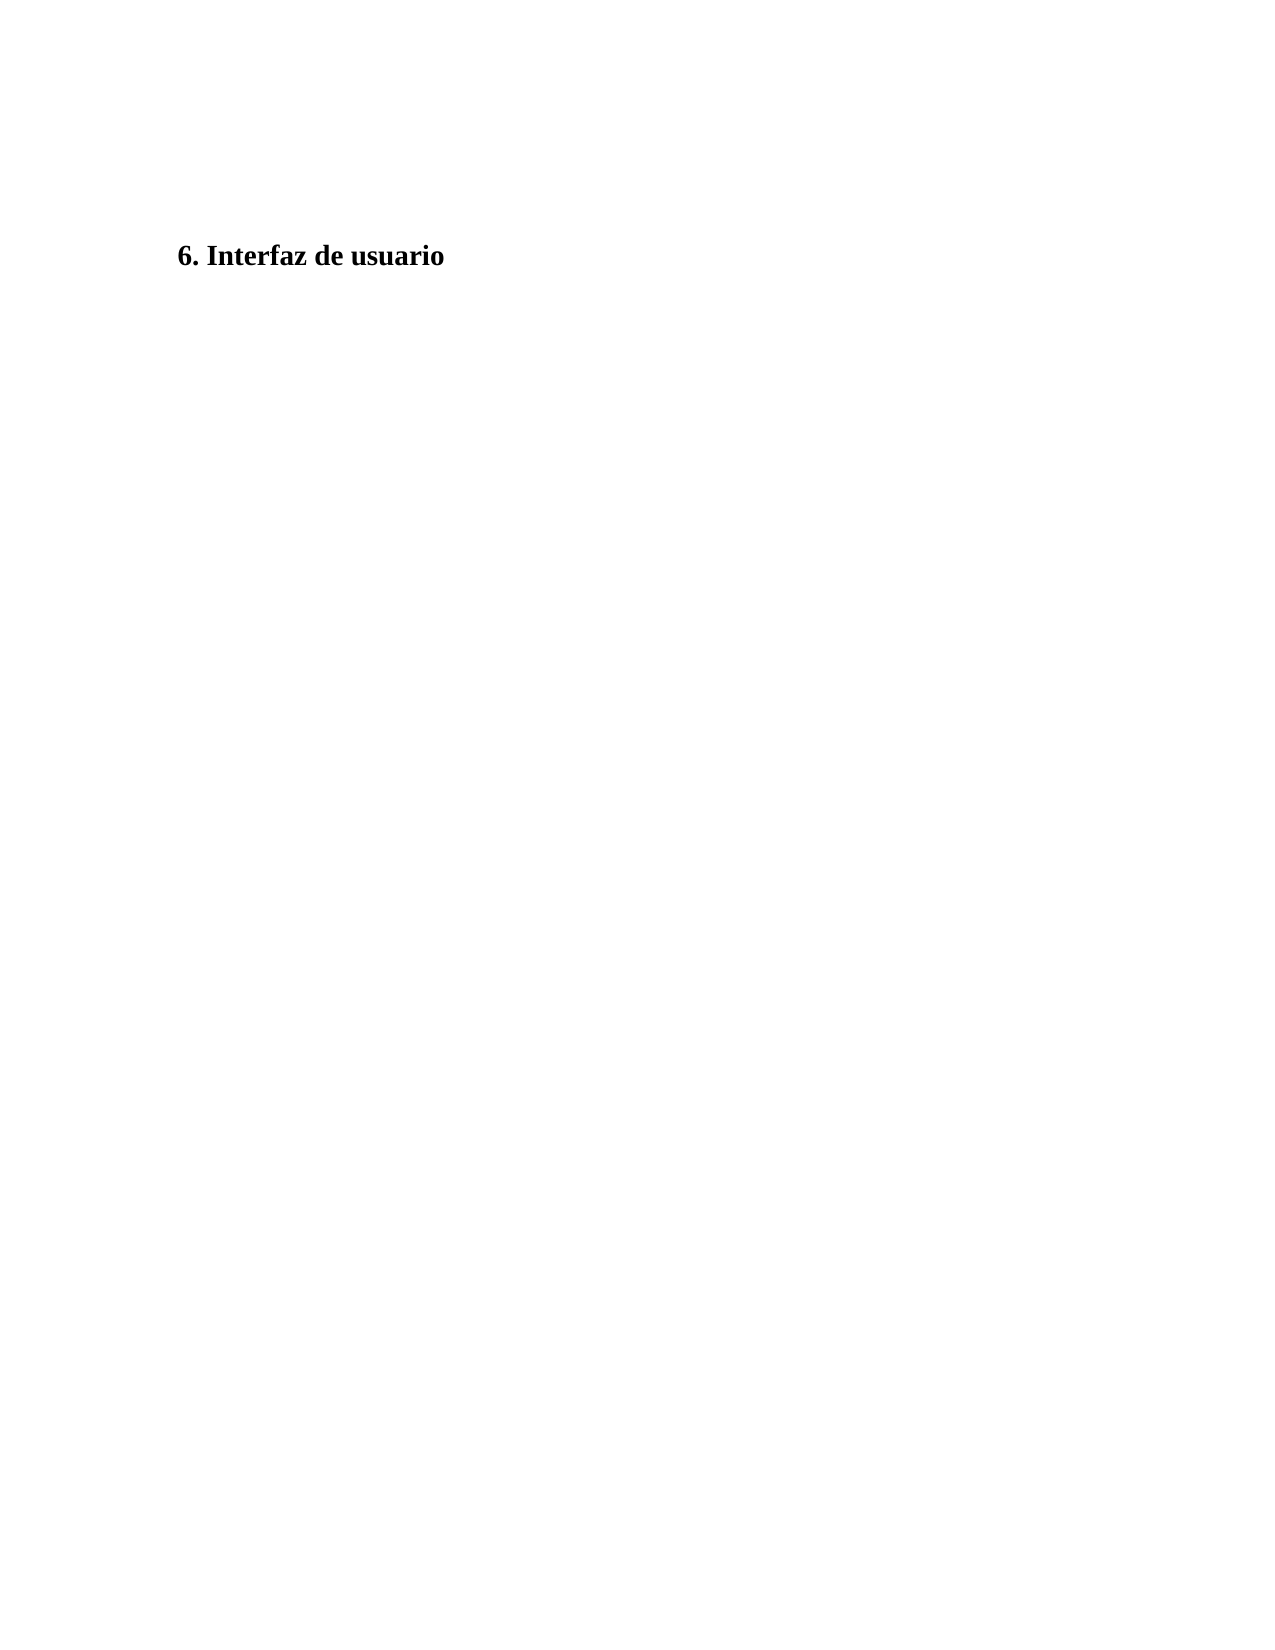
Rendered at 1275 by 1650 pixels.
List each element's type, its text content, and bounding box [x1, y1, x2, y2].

text 6. Interfaz de usuario [177, 238, 1098, 272]
